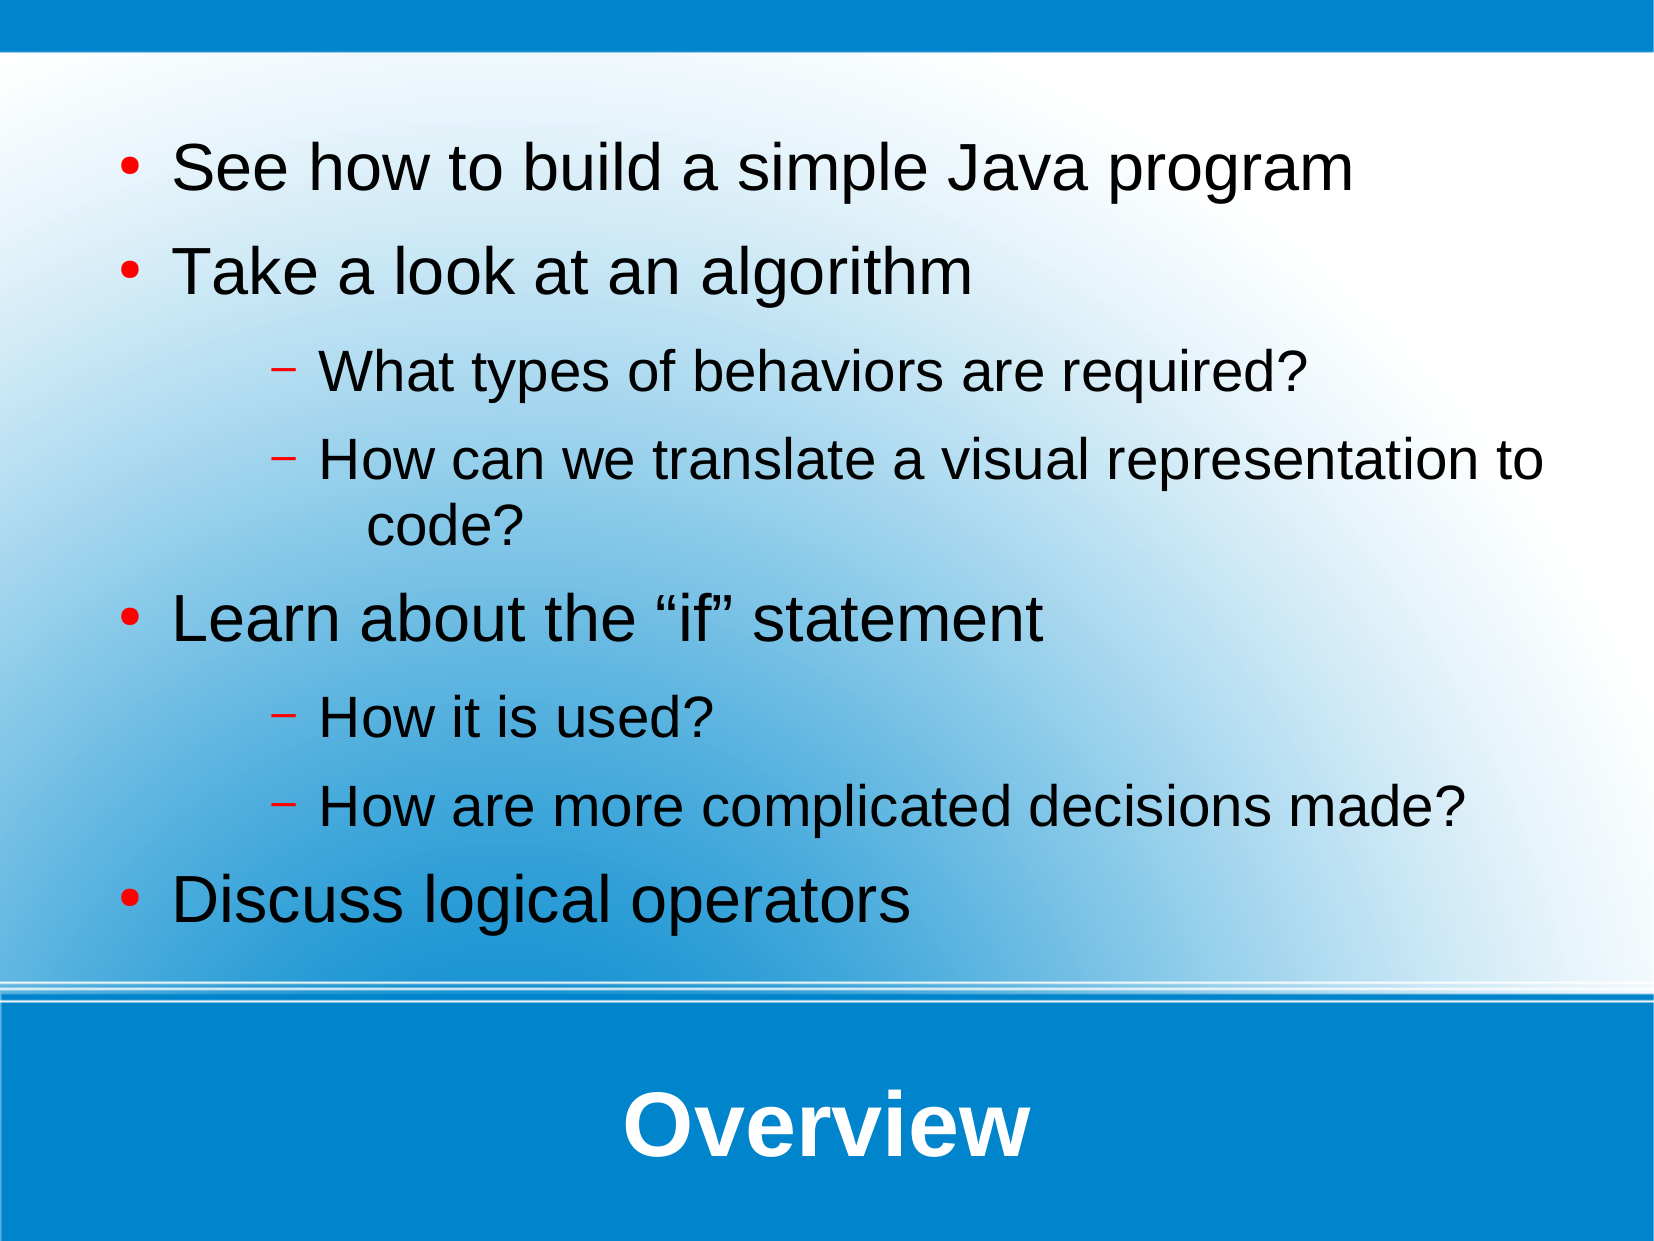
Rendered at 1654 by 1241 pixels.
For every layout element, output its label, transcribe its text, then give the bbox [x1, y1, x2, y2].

title Overview [82, 1028, 1571, 1221]
list See how to build a simple Java program Take a look at an algorithm What types of behaviors are required? How can we translate a visual representation to code? Learn about the “if” statement How it is used? How are more complicated decisions made? Discuss logical operators [82, 129, 1571, 937]
picture [0, 52, 1654, 1241]
